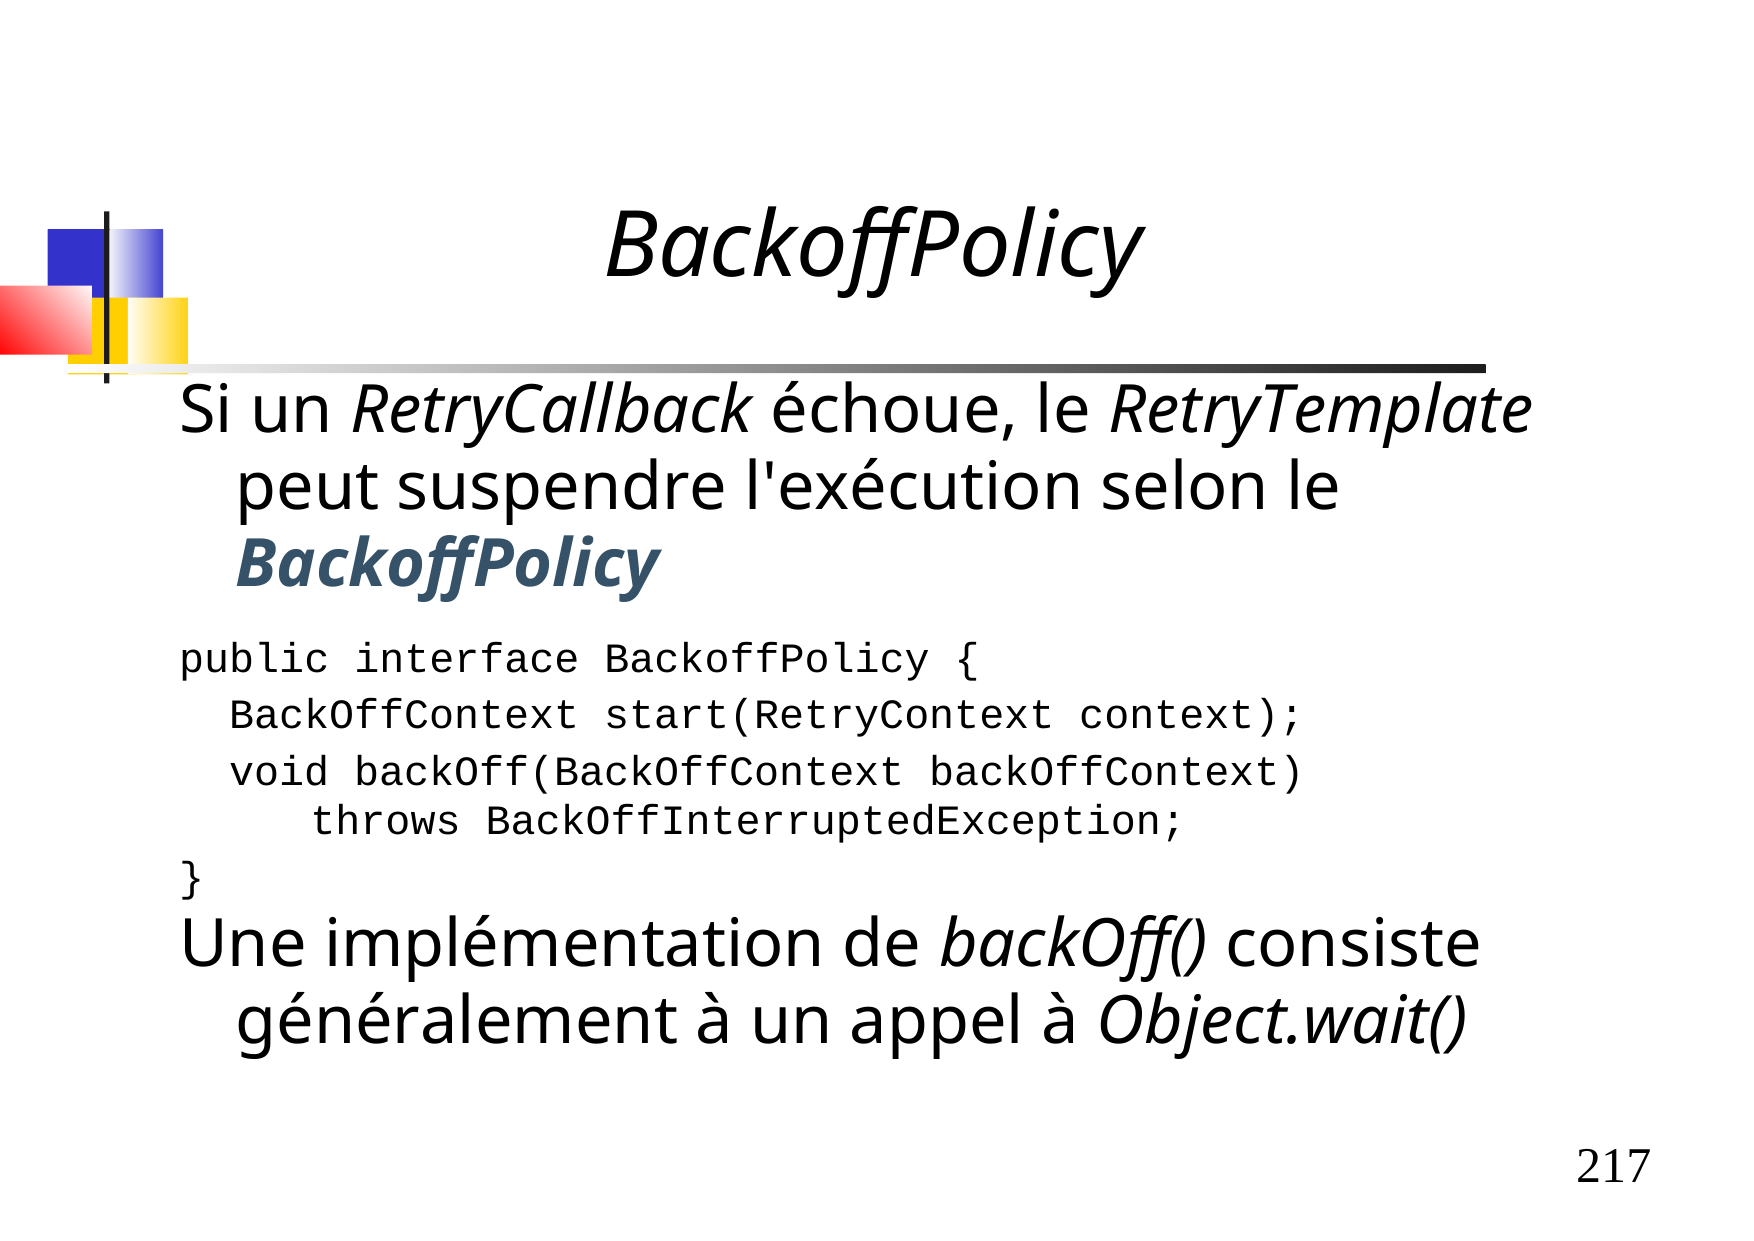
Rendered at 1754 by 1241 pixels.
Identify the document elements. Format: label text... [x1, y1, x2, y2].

title BackoffPolicy [179, 139, 1567, 351]
list Si un RetryCallback échoue, le RetryTemplate peut suspendre l'exécution selon le BackoffPolicy public interface BackoffPolicy { BackOffContext start(RetryContext context); void backOff(BackOffContext backOffContext) throws BackOffInterruptedException; } Une implémentation de backOff() consiste généralement à un appel à Object.wait() [179, 371, 1567, 1091]
